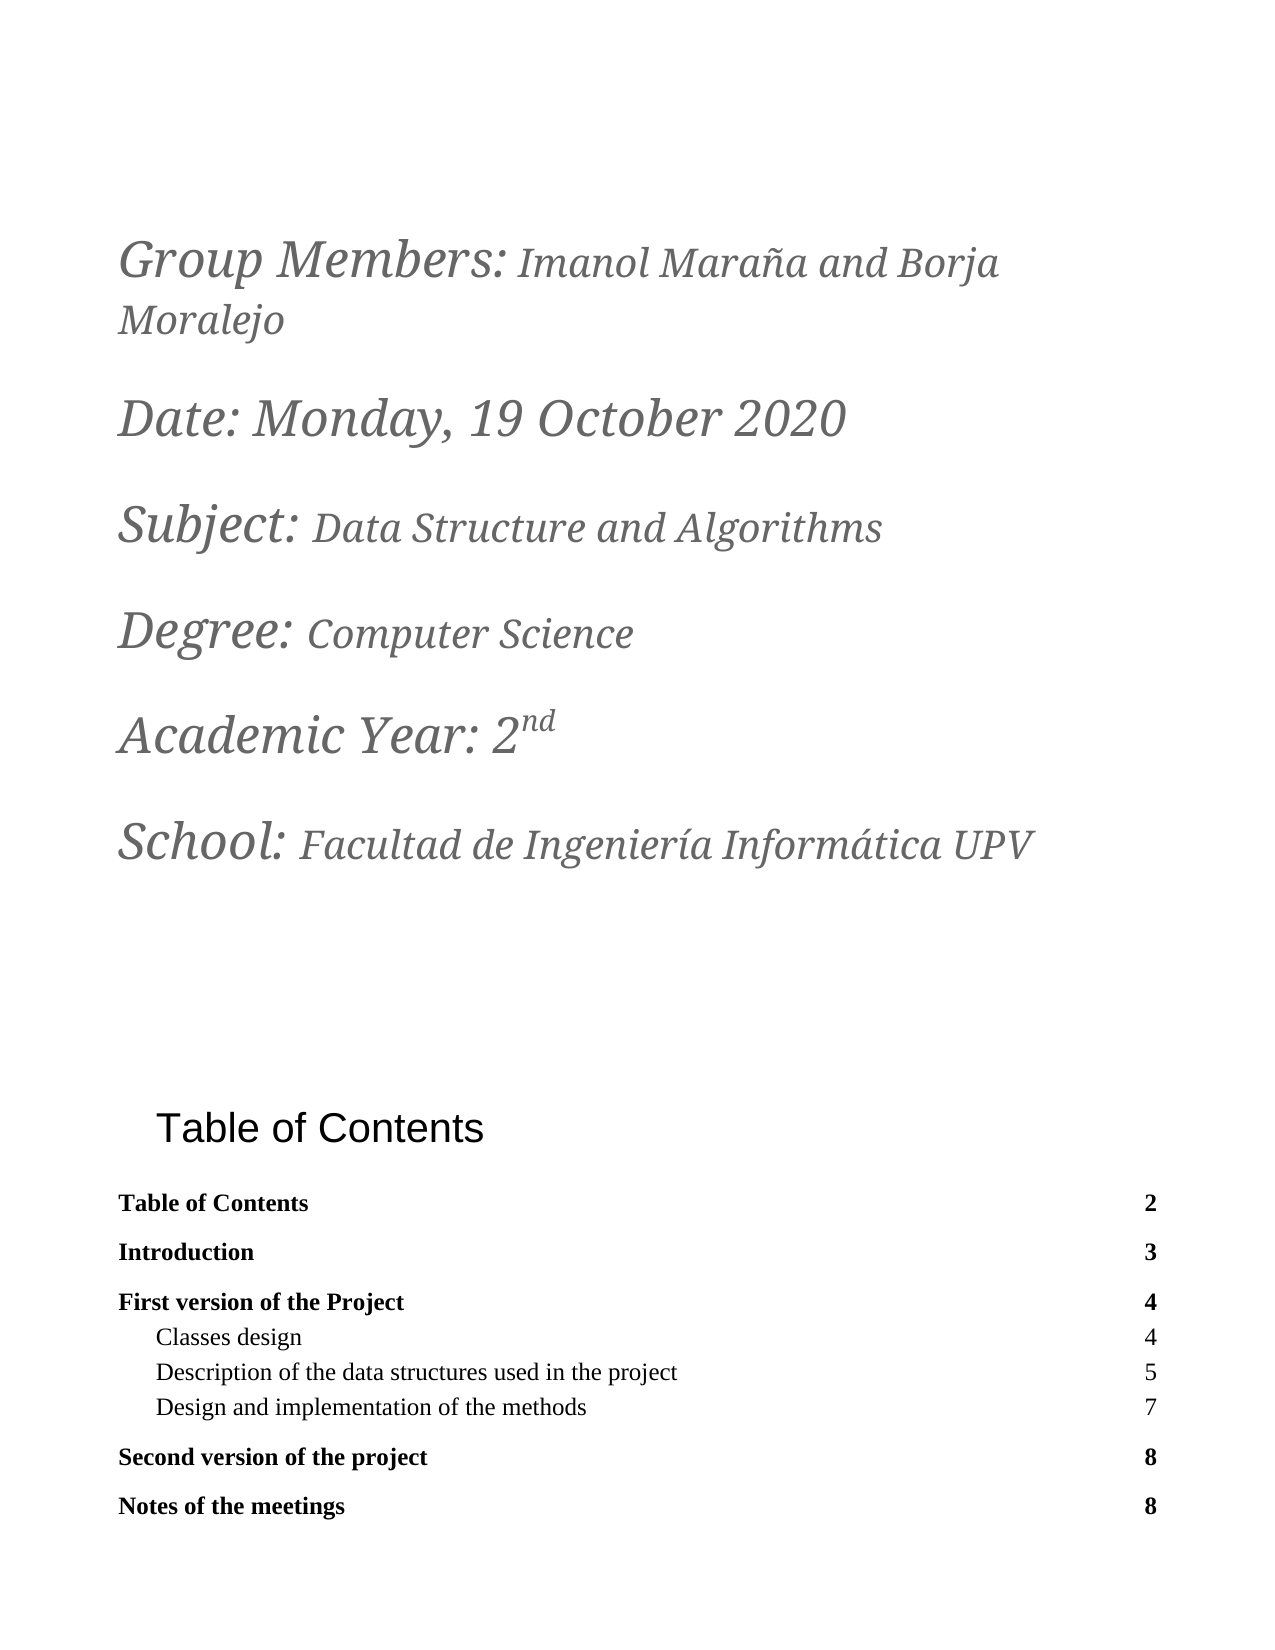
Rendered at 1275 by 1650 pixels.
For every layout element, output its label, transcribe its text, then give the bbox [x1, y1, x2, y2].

text First version of the Project 4 [118, 1287, 1157, 1316]
subtitle Subject: Data Structure and Algorithms [118, 489, 1157, 557]
text Description of the data structures used in the project 5 [156, 1357, 1157, 1386]
text Notes of the meetings 8 [118, 1491, 1157, 1520]
subtitle School: Facultad de Ingeniería Informática UPV [118, 806, 1157, 874]
text Design and implementation of the methods 7 [156, 1392, 1157, 1421]
text Second version of the project 8 [118, 1442, 1157, 1470]
text Table of Contents 2 [118, 1188, 1157, 1217]
text Introduction 3 [118, 1237, 1157, 1266]
subtitle Table of Contents [156, 1103, 1157, 1151]
subtitle Group Members: Imanol Maraña and Borja Moralejo [118, 224, 1157, 346]
subtitle Date: Monday, 19 October 2020 [118, 383, 1157, 451]
subtitle Degree: Computer Science [118, 594, 1157, 663]
text Classes design 4 [156, 1322, 1157, 1351]
subtitle Academic Year: 2nd [118, 700, 1157, 768]
